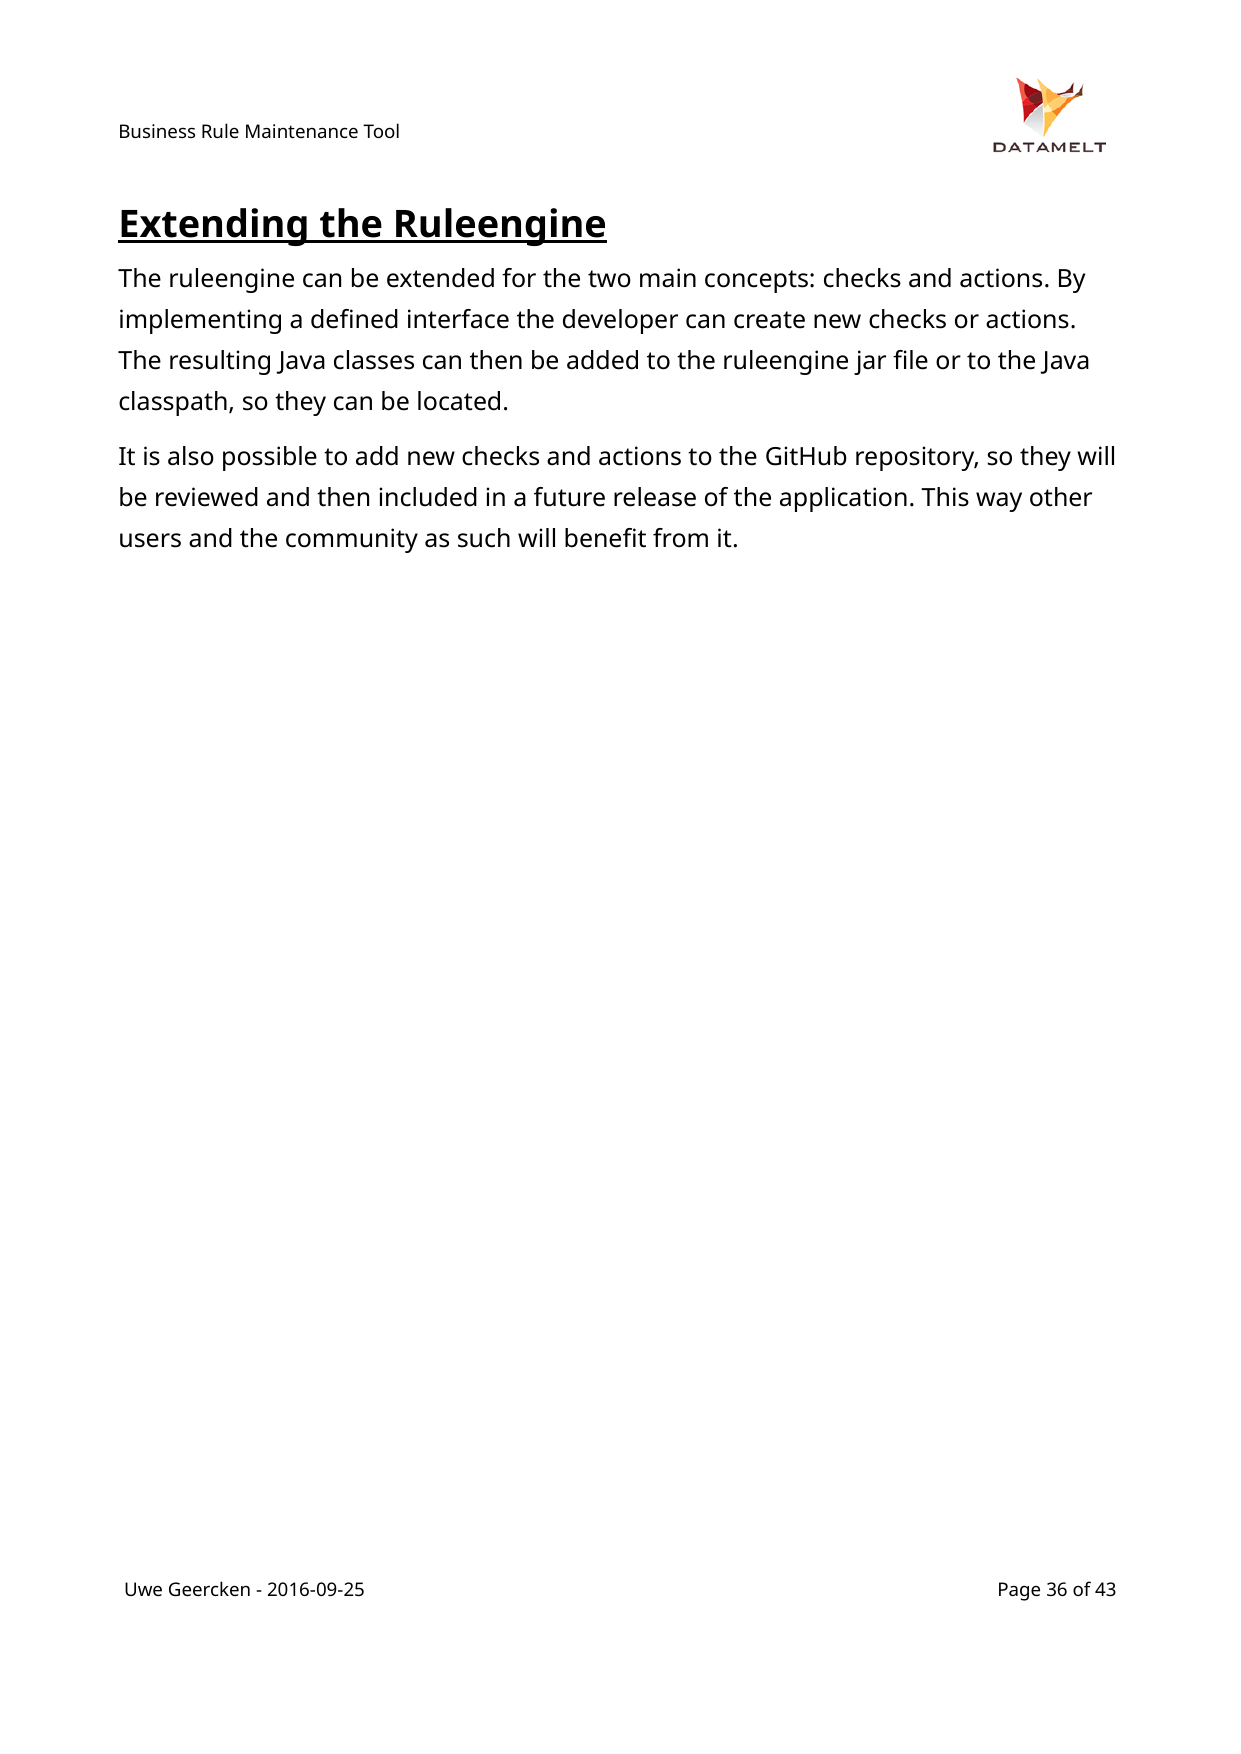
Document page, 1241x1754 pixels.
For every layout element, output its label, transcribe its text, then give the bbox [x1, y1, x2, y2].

picture [992, 69, 1107, 160]
subtitle Extending the Ruleengine [118, 197, 1122, 248]
text The ruleengine can be extended for the two main concepts: checks and actions. By implementing a defined interface the developer can create new checks or actions. The resulting Java classes can then be added to the ruleengine jar file or to the Java classpath, so they can be located. [118, 261, 1122, 417]
text It is also possible to add new checks and actions to the GitHub repository, so they will be reviewed and then included in a future release of the application. This way other users and the community as such will benefit from it. [118, 439, 1122, 554]
